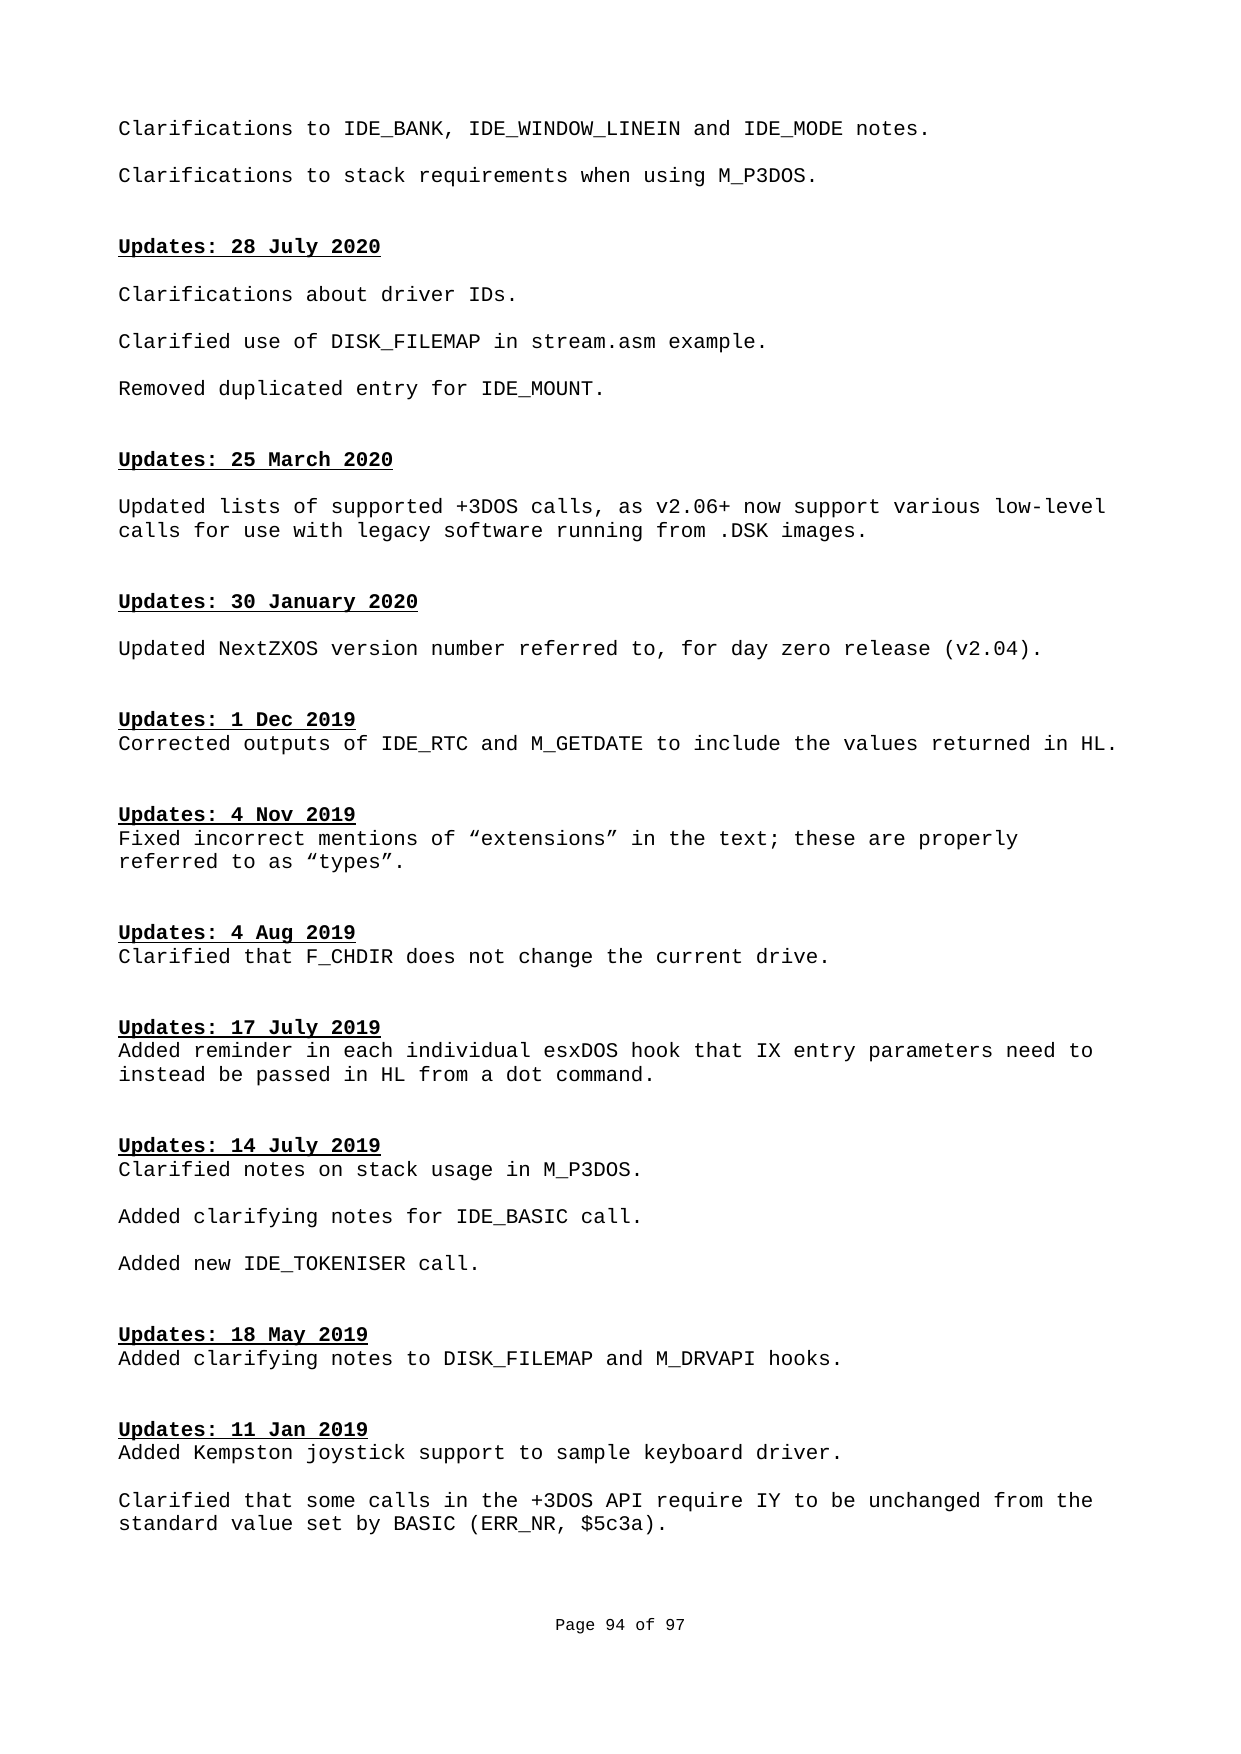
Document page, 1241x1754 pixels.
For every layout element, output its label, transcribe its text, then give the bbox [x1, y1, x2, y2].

text Clarifications to stack requirements when using M_P3DOS. [118, 165, 1122, 189]
text Updates: 11 Jan 2019 [118, 1419, 1122, 1442]
text Updates: 14 July 2019 [118, 1135, 1122, 1158]
text Added clarifying notes to DISK_FILEMAP and M_DRVAPI hooks. [118, 1348, 1122, 1371]
text Updated NextZXOS version number referred to, for day zero release (v2.04). [118, 638, 1122, 662]
text Updated lists of supported +3DOS calls, as v2.06+ now support various low-level calls for use with legacy software running from .DSK images. [118, 496, 1122, 544]
text Updates: 4 Nov 2019 [118, 804, 1122, 827]
text Updates: 1 Dec 2019 [118, 709, 1122, 733]
text Clarifications about driver IDs. [118, 284, 1122, 307]
text Updates: 28 July 2020 [118, 236, 1122, 260]
text Fixed incorrect mentions of “extensions” in the text; these are properly referred to as “types”. [118, 827, 1122, 875]
text Updates: 25 March 2020 [118, 449, 1122, 473]
text Removed duplicated entry for IDE_MOUNT. [118, 378, 1122, 402]
text Clarified notes on stack usage in M_P3DOS. [118, 1158, 1122, 1182]
text Clarifications to IDE_BANK, IDE_WINDOW_LINEIN and IDE_MODE notes. [118, 118, 1122, 142]
text Updates: 30 January 2020 [118, 591, 1122, 615]
text Clarified use of DISK_FILEMAP in stream.asm example. [118, 331, 1122, 354]
text Added new IDE_TOKENISER call. [118, 1253, 1122, 1277]
text Added clarifying notes for IDE_BASIC call. [118, 1206, 1122, 1229]
text Updates: 17 July 2019 [118, 1017, 1122, 1040]
text Added Kempston joystick support to sample keyboard driver. [118, 1442, 1122, 1466]
text Updates: 18 May 2019 [118, 1324, 1122, 1348]
text Corrected outputs of IDE_RTC and M_GETDATE to include the values returned in HL. [118, 733, 1122, 757]
text Clarified that F_CHDIR does not change the current drive. [118, 946, 1122, 969]
text Added reminder in each individual esxDOS hook that IX entry parameters need to instead be passed in HL from a dot command. [118, 1040, 1122, 1088]
text Clarified that some calls in the +3DOS API require IY to be unchanged from the standard value set by BASIC (ERR_NR, $5c3a). [118, 1489, 1122, 1537]
text Updates: 4 Aug 2019 [118, 922, 1122, 946]
